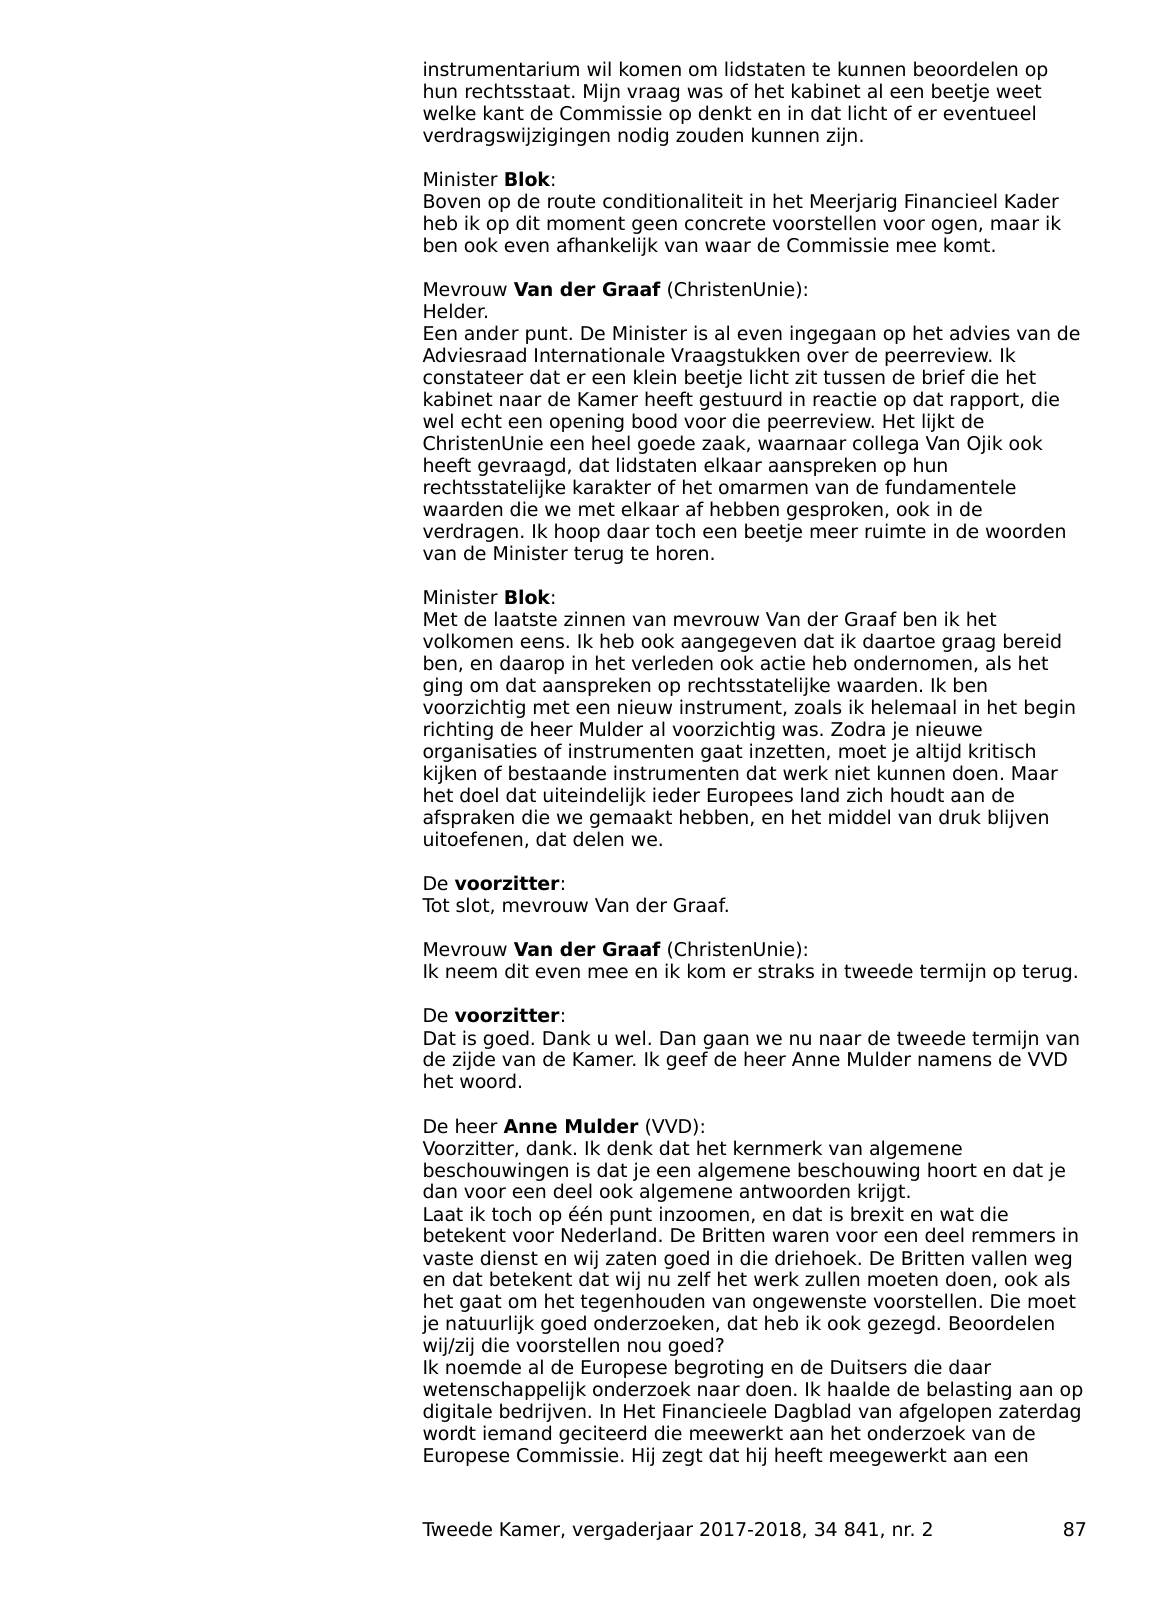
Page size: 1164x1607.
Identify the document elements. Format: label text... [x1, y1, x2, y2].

text Laat ik toch op één punt inzoomen, en dat is brexit en wat die betekent voor Nederland. De Britten waren voor een deel remmers in vaste dienst en wij zaten goed in die driehoek. De Britten vallen weg en dat betekent dat wij nu zelf het werk zullen moeten doen, ook als het gaat om het tegenhouden van ongewenste voorstellen. Die moet je natuurlijk goed onderzoeken, dat heb ik ook gezegd. Beoordelen wij/zij die voorstellen nou goed? [422, 1203, 1087, 1357]
text Met de laatste zinnen van mevrouw Van der Graaf ben ik het volkomen eens. Ik heb ook aangegeven dat ik daartoe graag bereid ben, en daarop in het verleden ook actie heb ondernomen, als het ging om dat aanspreken op rechtsstatelijke waarden. Ik ben voorzichtig met een nieuw instrument, zoals ik helemaal in het begin richting de heer Mulder al voorzichtig was. Zodra je nieuwe organisaties of instrumenten gaat inzetten, moet je altijd kritisch kijken of bestaande instrumenten dat werk niet kunnen doen. Maar het doel dat uiteindelijk ieder Europees land zich houdt aan de afspraken die we gemaakt hebben, en het middel van druk blijven uitoefenen, dat delen we. [422, 609, 1087, 851]
text Een ander punt. De Minister is al even ingegaan op het advies van de Adviesraad Internationale Vraagstukken over de peerreview. Ik constateer dat er een klein beetje licht zit tussen de brief die het kabinet naar de Kamer heeft gestuurd in reactie op dat rapport, die wel echt een opening bood voor die peerreview. Het lijkt de ChristenUnie een heel goede zaak, waarnaar collega Van Ojik ook heeft gevraagd, dat lidstaten elkaar aanspreken op hun rechtsstatelijke karakter of het omarmen van de fundamentele waarden die we met elkaar af hebben gesproken, ook in de verdragen. Ik hoop daar toch een beetje meer ruimte in de woorden van de Minister terug te horen. [422, 323, 1087, 565]
text Boven op de route conditionaliteit in het Meerjarig Financieel Kader heb ik op dit moment geen concrete voorstellen voor ogen, maar ik ben ook even afhankelijk van waar de Commissie mee komt. [422, 191, 1087, 257]
text De heer Anne Mulder (VVD): [422, 1116, 1087, 1137]
text instrumentarium wil komen om lidstaten te kunnen beoordelen op hun rechtsstaat. Mijn vraag was of het kabinet al een beetje weet welke kant de Commissie op denkt en in dat licht of er eventueel verdragswijzigingen nodig zouden kunnen zijn. [422, 59, 1087, 147]
text De voorzitter: [422, 873, 1087, 895]
text Ik noemde al de Europese begroting en de Duitsers die daar wetenschappelijk onderzoek naar doen. Ik haalde de belasting aan op digitale bedrijven. In Het Financieele Dagblad van afgelopen zaterdag wordt iemand geciteerd die meewerkt aan het onderzoek van de Europese Commissie. Hij zegt dat hij heeft meegewerkt aan een [422, 1357, 1087, 1467]
text Minister Blok: [422, 587, 1087, 609]
text Ik neem dit even mee en ik kom er straks in tweede termijn op terug. [422, 961, 1087, 983]
text Voorzitter, dank. Ik denk dat het kernmerk van algemene beschouwingen is dat je een algemene beschouwing hoort en dat je dan voor een deel ook algemene antwoorden krijgt. [422, 1137, 1087, 1203]
text Dat is goed. Dank u wel. Dan gaan we nu naar de tweede termijn van de zijde van de Kamer. Ik geef de heer Anne Mulder namens de VVD het woord. [422, 1027, 1087, 1093]
text Tot slot, mevrouw Van der Graaf. [422, 895, 1087, 917]
text Mevrouw Van der Graaf (ChristenUnie): [422, 939, 1087, 961]
text Mevrouw Van der Graaf (ChristenUnie): [422, 279, 1087, 301]
text Helder. [422, 301, 1087, 323]
text Minister Blok: [422, 169, 1087, 191]
text De voorzitter: [422, 1005, 1087, 1027]
